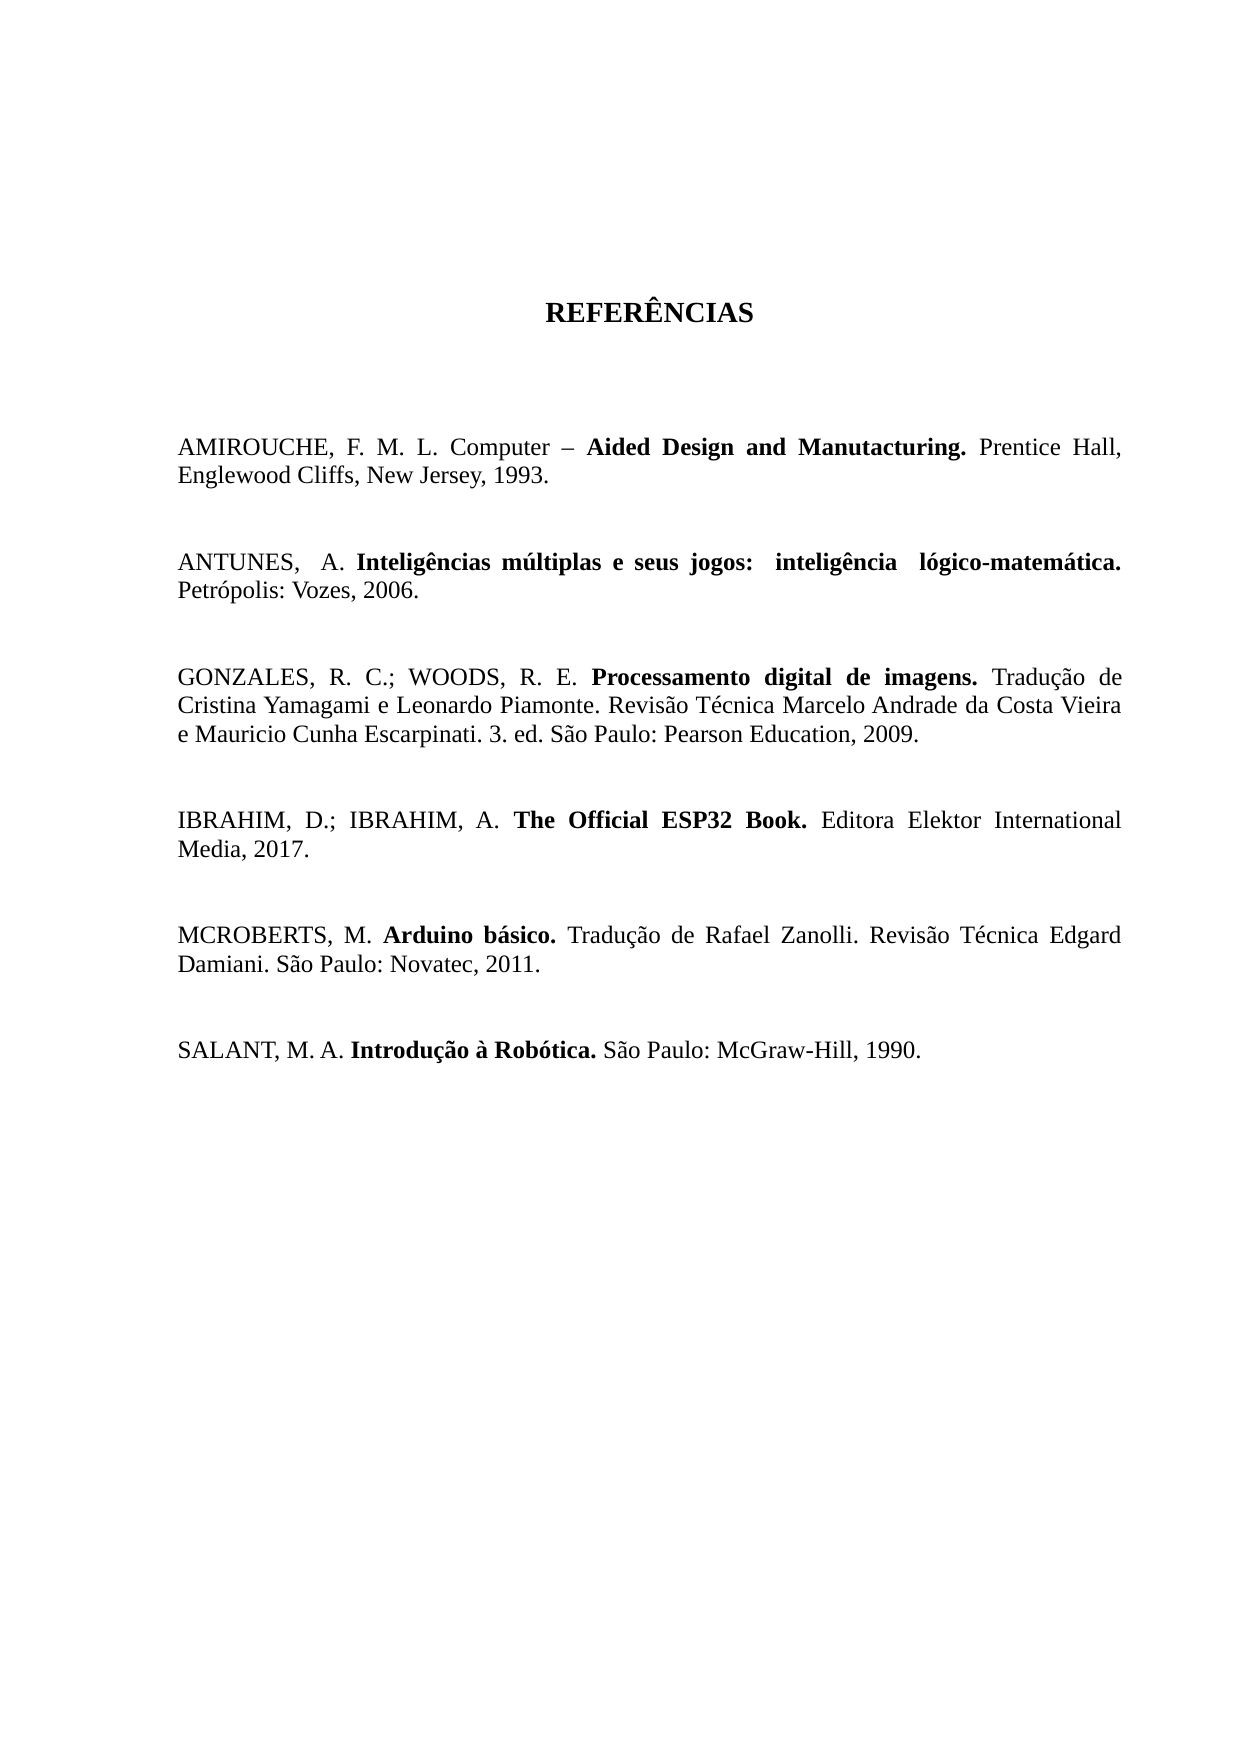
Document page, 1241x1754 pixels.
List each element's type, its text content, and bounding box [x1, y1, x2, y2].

text IBRAHIM, D.; IBRAHIM, A. The Official ESP32 Book. Editora Elektor International Media, 2017. [177, 806, 1122, 863]
text SALANT, M. A. Introdução à Robótica. São Paulo: McGraw-Hill, 1990. [177, 1036, 1122, 1064]
text REFERÊNCIAS [177, 295, 1122, 329]
text MCROBERTS, M. Arduino básico. Tradução de Rafael Zanolli. Revisão Técnica Edgard Damiani. São Paulo: Novatec, 2011. [177, 921, 1122, 978]
text AMIROUCHE, F. M. L. Computer – Aided Design and Manutacturing. Prentice Hall, Englewood Cliffs, New Jersey, 1993. [177, 432, 1122, 489]
text ANTUNES, A. Inteligências múltiplas e seus jogos: inteligência lógico-matemática. Petrópolis: Vozes, 2006. [177, 547, 1122, 604]
text GONZALES, R. C.; WOODS, R. E. Processamento digital de imagens. Tradução de Cristina Yamagami e Leonardo Piamonte. Revisão Técnica Marcelo Andrade da Costa Vieira e Mauricio Cunha Escarpinati. 3. ed. São Paulo: Pearson Education, 2009. [177, 662, 1122, 748]
